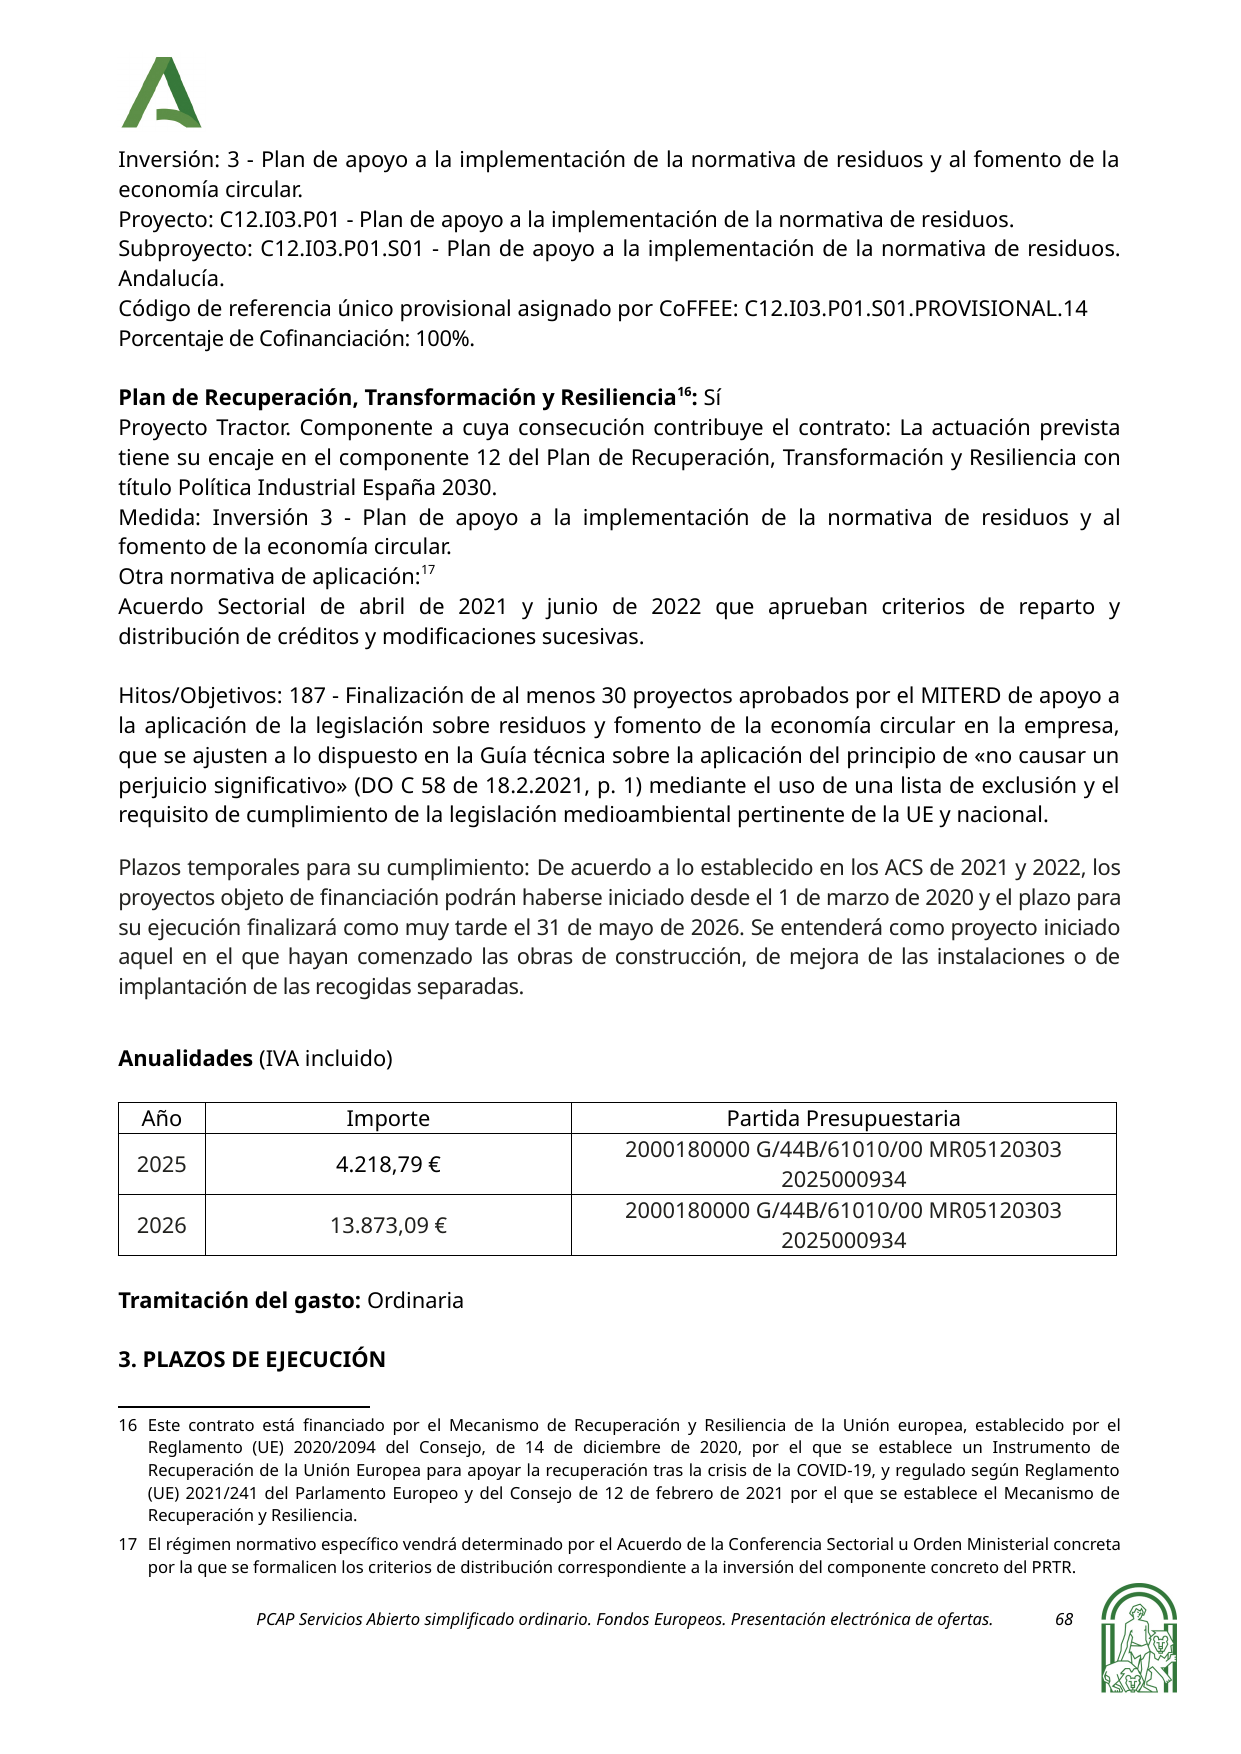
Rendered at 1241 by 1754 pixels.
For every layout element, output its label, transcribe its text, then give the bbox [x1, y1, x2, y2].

text Porcentaje de Cofinanciación: 100%. [118, 323, 1122, 353]
text 3. PLAZOS DE EJECUCIÓN [118, 1344, 1122, 1374]
text Anualidades (IVA incluido) [118, 1043, 1122, 1072]
text Hitos/Objetivos: 187 - Finalización de al menos 30 proyectos aprobados por el MITERD de apoyo a la aplicación de la legislación sobre residuos y fomento de la economía circular en la empresa, que se ajusten a lo dispuesto en la Guía técnica sobre la aplicación del principio de «no causar un perjuicio significativo» (DO C 58 de 18.2.2021, p. 1) mediante el uso de una lista de exclusión y el requisito de cumplimiento de la legislación medioambiental pertinente de la UE y nacional. [118, 680, 1122, 829]
table_header Importe [206, 1103, 571, 1133]
picture [1100, 1582, 1178, 1694]
text Acuerdo Sectorial de abril de 2021 y junio de 2022 que aprueban criterios de reparto y distribución de créditos y modificaciones sucesivas. [118, 591, 1122, 651]
text Plazos temporales para su cumplimiento: De acuerdo a lo establecido en los ACS de 2021 y 2022, los proyectos objeto de financiación podrán haberse iniciado desde el 1 de marzo de 2020 y el plazo para su ejecución finalizará como muy tarde el 31 de mayo de 2026. Se entenderá como proyecto iniciado aquel en el que hayan comenzado las obras de construcción, de mejora de las instalaciones o de implantación de las recogidas separadas. [118, 852, 1122, 1001]
text Medida: Inversión 3 - Plan de apoyo a la implementación de la normativa de residuos y al fomento de la economía circular. [118, 502, 1122, 561]
table_header Año [119, 1103, 205, 1133]
picture [117, 52, 206, 132]
text Proyecto: C12.I03.P01 - Plan de apoyo a la implementación de la normativa de residuos. [118, 204, 1122, 233]
text Código de referencia único provisional asignado por CoFFEE: C12.I03.P01.S01.PROVISIONAL.14 [118, 293, 1122, 323]
table_cell 2026 [119, 1195, 205, 1254]
table_cell 2025 [119, 1134, 205, 1194]
text Otra normativa de aplicación: [118, 561, 1122, 591]
text Plan de Recuperación, Transformación y Resiliencia: Sí [118, 382, 1122, 412]
text Este contrato está financiado por el Mecanismo de Recuperación y Resiliencia de la Unión europea, establecido por el Reglamento (UE) 2020/2094 del Consejo, de 14 de diciembre de 2020, por el que se establece un Instrumento de Recuperación de la Unión Europea para apoyar la recuperación tras la crisis de la COVID-19, y regulado según Reglamento (UE) 2021/241 del Parlamento Europeo y del Consejo de 12 de febrero de 2021 por el que se establece el Mecanismo de Recuperación y Resiliencia. [118, 1413, 1122, 1527]
text El régimen normativo específico vendrá determinado por el Acuerdo de la Conferencia Sectorial u Orden Ministerial concreta por la que se formalicen los criterios de distribución correspondiente a la inversión del componente concreto del PRTR. [118, 1533, 1122, 1578]
table_cell 13.873,09 € [206, 1195, 571, 1254]
text Subproyecto: C12.I03.P01.S01 - Plan de apoyo a la implementación de la normativa de residuos. Andalucía. [118, 233, 1122, 293]
text Inversión: 3 - Plan de apoyo a la implementación de la normativa de residuos y al fomento de la economía circular. [118, 144, 1122, 204]
table_cell 4.218,79 € [206, 1134, 571, 1194]
table_header Partida Presupuestaria [572, 1103, 1116, 1133]
table_cell 2000180000 G/44B/61010/00 MR05120303 2025000934 [572, 1134, 1116, 1194]
text Proyecto Tractor. Componente a cuya consecución contribuye el contrato: La actuación prevista tiene su encaje en el componente 12 del Plan de Recuperación, Transformación y Resiliencia con título Política Industrial España 2030. [118, 412, 1122, 502]
table_cell 2000180000 G/44B/61010/00 MR05120303 2025000934 [572, 1195, 1116, 1254]
text Tramitación del gasto: Ordinaria [118, 1285, 1122, 1315]
